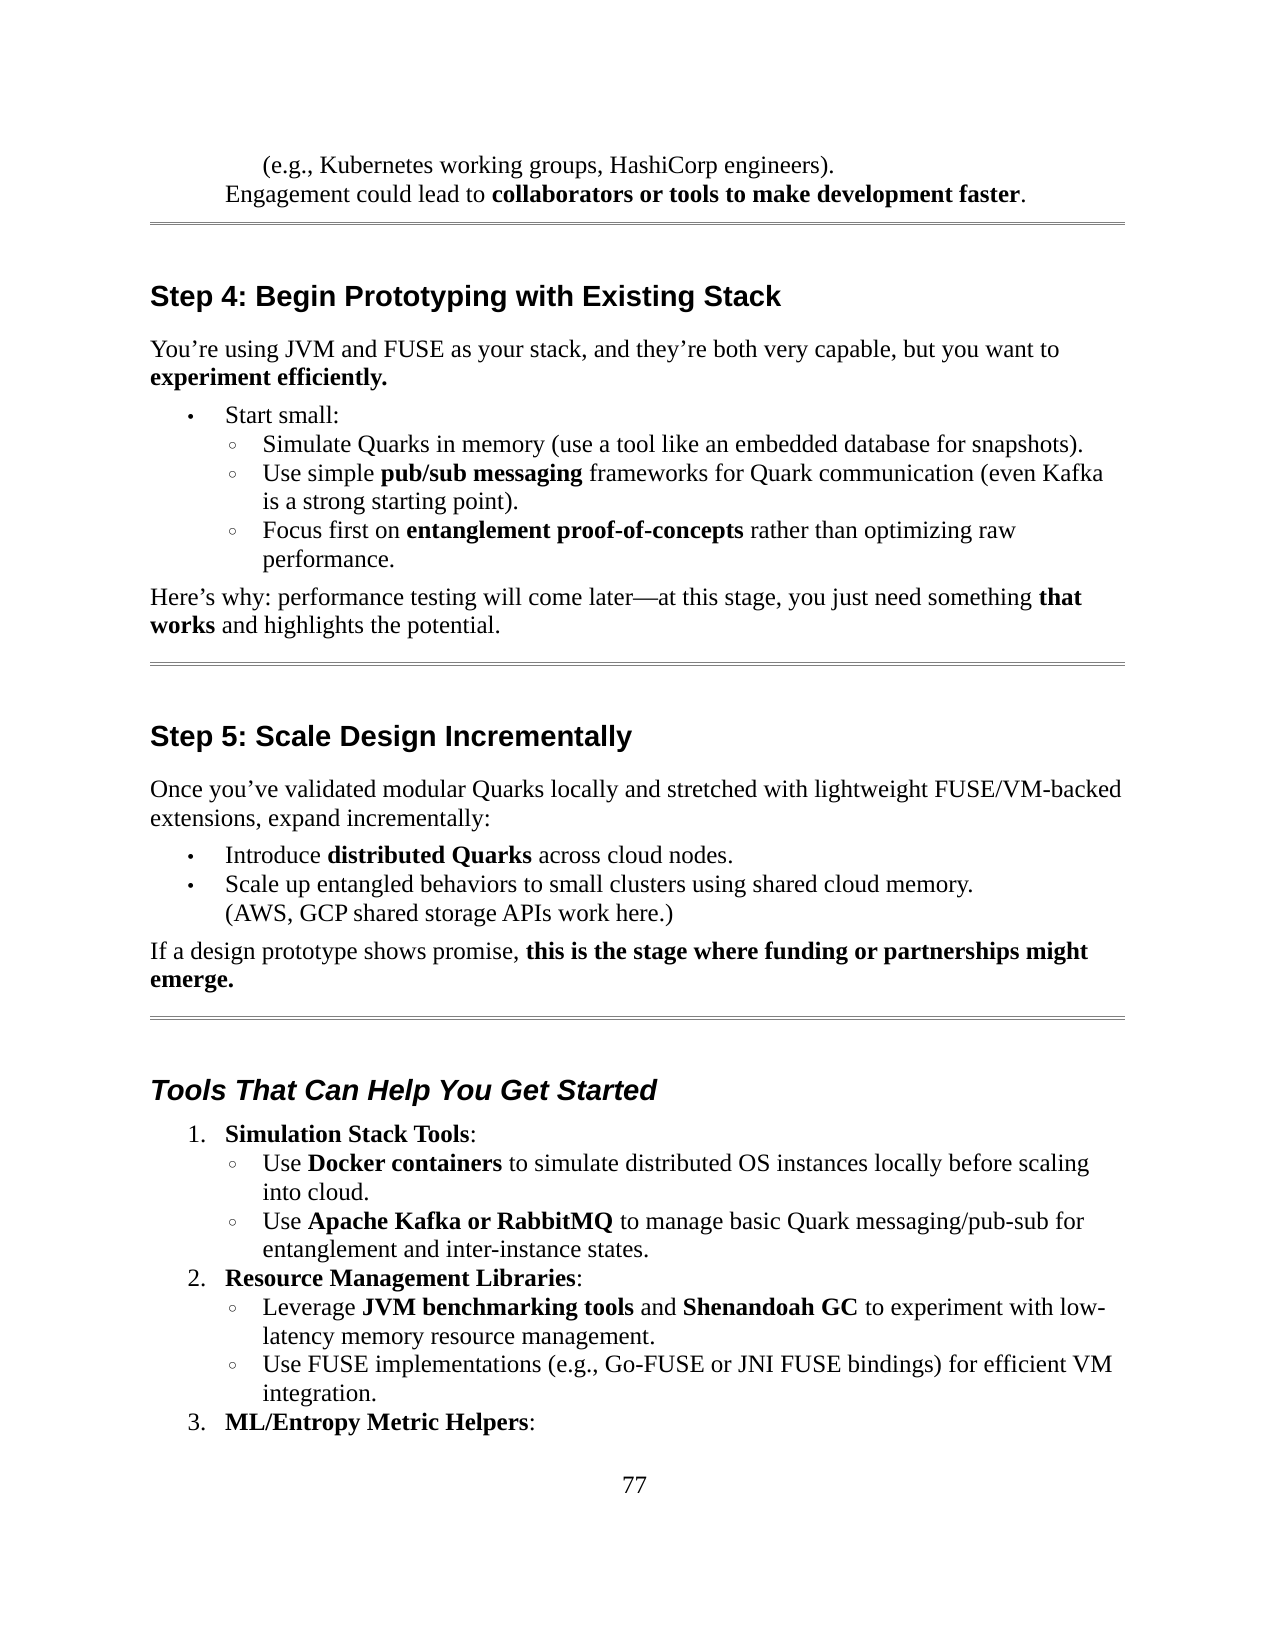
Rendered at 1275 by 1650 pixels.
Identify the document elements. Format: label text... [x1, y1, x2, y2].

text If a design prototype shows promise, this is the stage where funding or partnerships might emerge. [150, 936, 1125, 993]
list Resource Management Libraries: [187, 1263, 1125, 1292]
list Use Docker containers to simulate distributed OS instances locally before scaling into cloud. [225, 1148, 1125, 1206]
text You’re using JVM and FUSE as your stack, and they’re both very capable, but you want to experiment efficiently. [150, 334, 1125, 391]
list Use FUSE implementations (e.g., Go-FUSE or JNI FUSE bindings) for efficient VM integration. [225, 1349, 1125, 1407]
list Engagement could lead to collaborators or tools to make development faster. [187, 179, 1125, 207]
subtitle Step 5: Scale Design Incrementally [150, 719, 1125, 753]
list Simulate Quarks in memory (use a tool like an embedded database for snapshots). [225, 429, 1125, 458]
list (e.g., Kubernetes working groups, HashiCorp engineers). [225, 150, 1125, 179]
list Introduce distributed Quarks across cloud nodes. [187, 841, 1125, 869]
list Focus first on entanglement proof-of-concepts rather than optimizing raw performance. [225, 515, 1125, 573]
list Scale up entangled behaviors to small clusters using shared cloud memory. (AWS, GCP shared storage APIs work here.) [187, 869, 1125, 927]
text Once you’ve validated modular Quarks locally and stretched with lightweight FUSE/VM-backed extensions, expand incrementally: [150, 774, 1125, 832]
subtitle Tools That Can Help You Get Started [150, 1073, 1125, 1107]
text Here’s why: performance testing will come later—at this stage, you just need something that works and highlights the potential. [150, 582, 1125, 639]
list Leverage JVM benchmarking tools and Shenandoah GC to experiment with low-latency memory resource management. [225, 1292, 1125, 1349]
list Use Apache Kafka or RabbitMQ to manage basic Quark messaging/pub-sub for entanglement and inter-instance states. [225, 1206, 1125, 1263]
list Start small: [187, 400, 1125, 429]
list ML/Entropy Metric Helpers: [187, 1407, 1125, 1436]
subtitle Step 4: Begin Prototyping with Existing Stack [150, 279, 1125, 312]
list Simulation Stack Tools: [187, 1119, 1125, 1148]
list Use simple pub/sub messaging frameworks for Quark communication (even Kafka is a strong starting point). [225, 458, 1125, 515]
